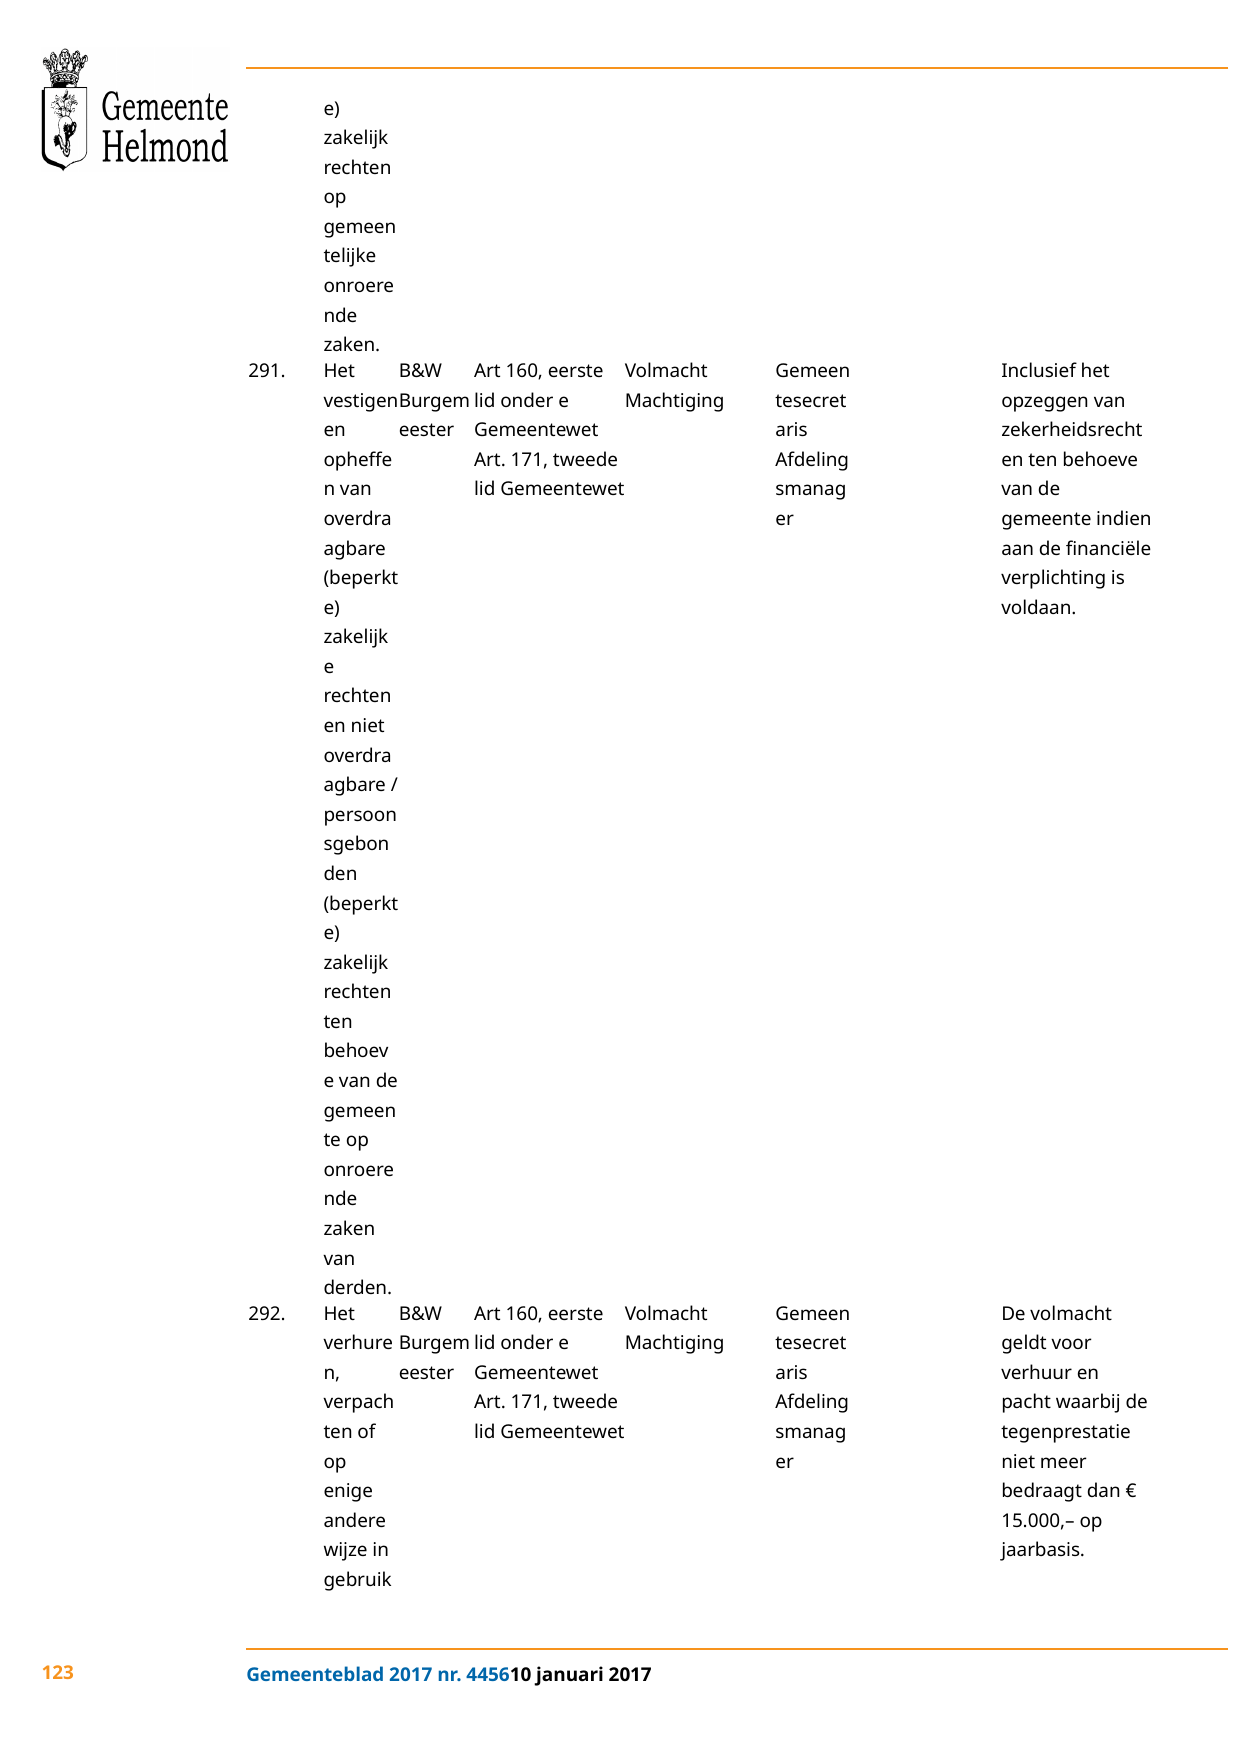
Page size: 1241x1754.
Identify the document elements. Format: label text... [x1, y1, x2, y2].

table_cell e) zakelijk rechten op gemeentelijke onroerende zaken. [323, 95, 398, 357]
table_cell [625, 95, 775, 357]
table_cell Het verhuren, verpachten of op enige andere wijze in gebruik [323, 1300, 398, 1592]
table_cell B&W Burgemeester [399, 357, 474, 1300]
table_cell 291. [248, 357, 323, 1300]
table_cell De volmacht geldt voor verhuur en pacht waarbij de tegenprestatie niet meer bedraagt dan € 15.000,– op jaarbasis. [1001, 1300, 1152, 1592]
table_cell Gemeentesecretaris Afdelingsmanager [775, 357, 850, 1300]
table_cell [474, 95, 624, 357]
table_cell [850, 357, 1001, 1300]
table_cell [1001, 95, 1152, 357]
table_cell [399, 95, 474, 357]
table_cell Gemeentesecretaris Afdelingsmanager [775, 1300, 850, 1592]
table_cell Het vestigen en opheffen van overdraagbare (beperkte) zakelijke rechten en niet overdraagbare / persoonsgebonden (beperkte) zakelijk rechten ten behoeve van de gemeente op onroerende zaken van derden. [323, 357, 398, 1300]
table_cell [248, 95, 323, 357]
table_cell Inclusief het opzeggen van zekerheidsrechten ten behoeve van de gemeente indien aan de financiële verplichting is voldaan. [1001, 357, 1152, 1300]
table_cell Art 160, eerste lid onder e Gemeentewet Art. 171, tweede lid Gemeentewet [474, 357, 624, 1300]
picture [41, 47, 231, 172]
table_cell [775, 95, 850, 357]
table_cell [850, 1300, 1001, 1592]
table_cell 292. [248, 1300, 323, 1592]
table_cell Volmacht Machtiging [625, 1300, 775, 1592]
table_cell Art 160, eerste lid onder e Gemeentewet Art. 171, tweede lid Gemeentewet [474, 1300, 624, 1592]
table_cell Volmacht Machtiging [625, 357, 775, 1300]
table_cell [850, 95, 1001, 357]
table_cell B&W Burgemeester [399, 1300, 474, 1592]
